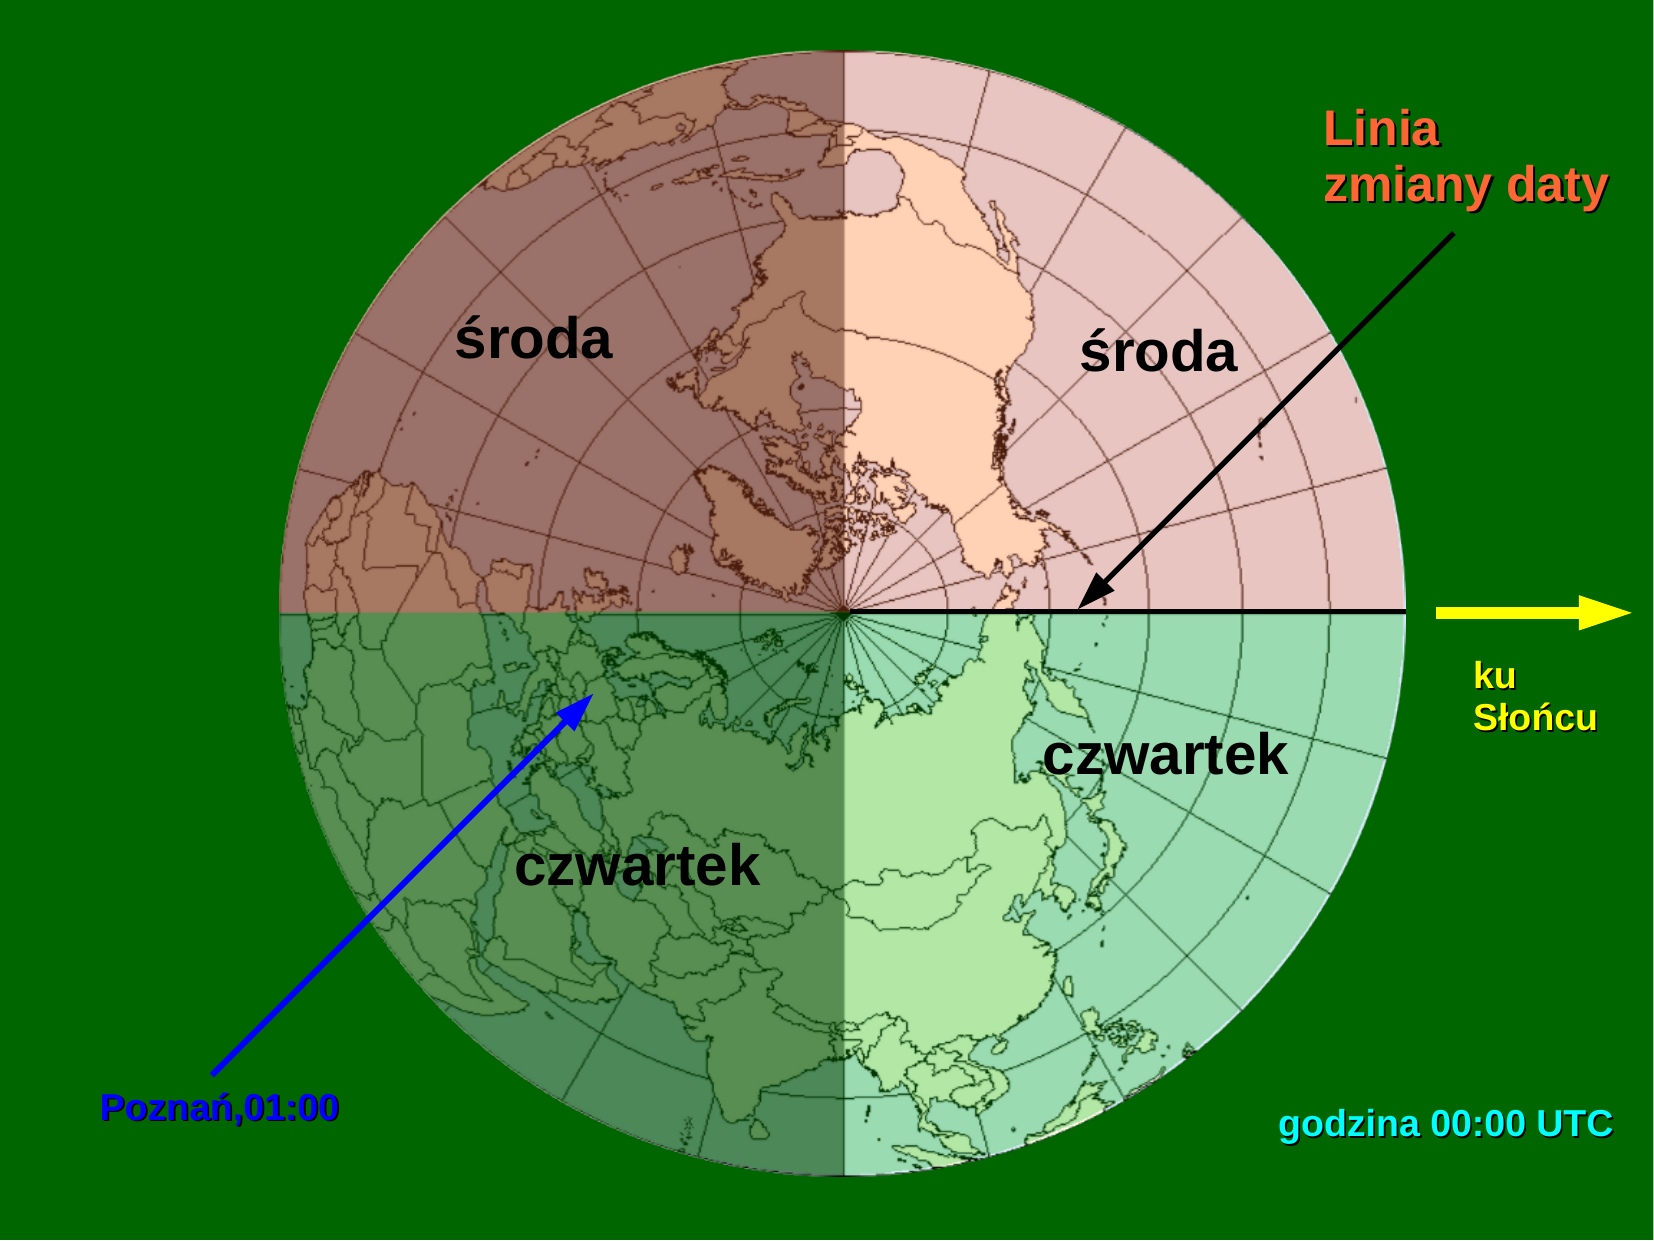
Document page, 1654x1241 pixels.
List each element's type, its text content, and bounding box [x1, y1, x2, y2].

text_box czwartek [499, 824, 776, 905]
picture [279, 50, 1406, 1177]
text_box czwartek [1027, 714, 1305, 795]
text_box ku Słońcu [1458, 647, 1614, 747]
text_box środa [1065, 311, 1284, 392]
text_box środa [440, 298, 658, 379]
text_box godzina 00:00 UTC [1263, 1095, 1629, 1152]
picture [1081, 286, 1406, 609]
text_box Poznań,01:00 [84, 1078, 355, 1136]
text_box Linia zmiany daty [1308, 92, 1625, 220]
